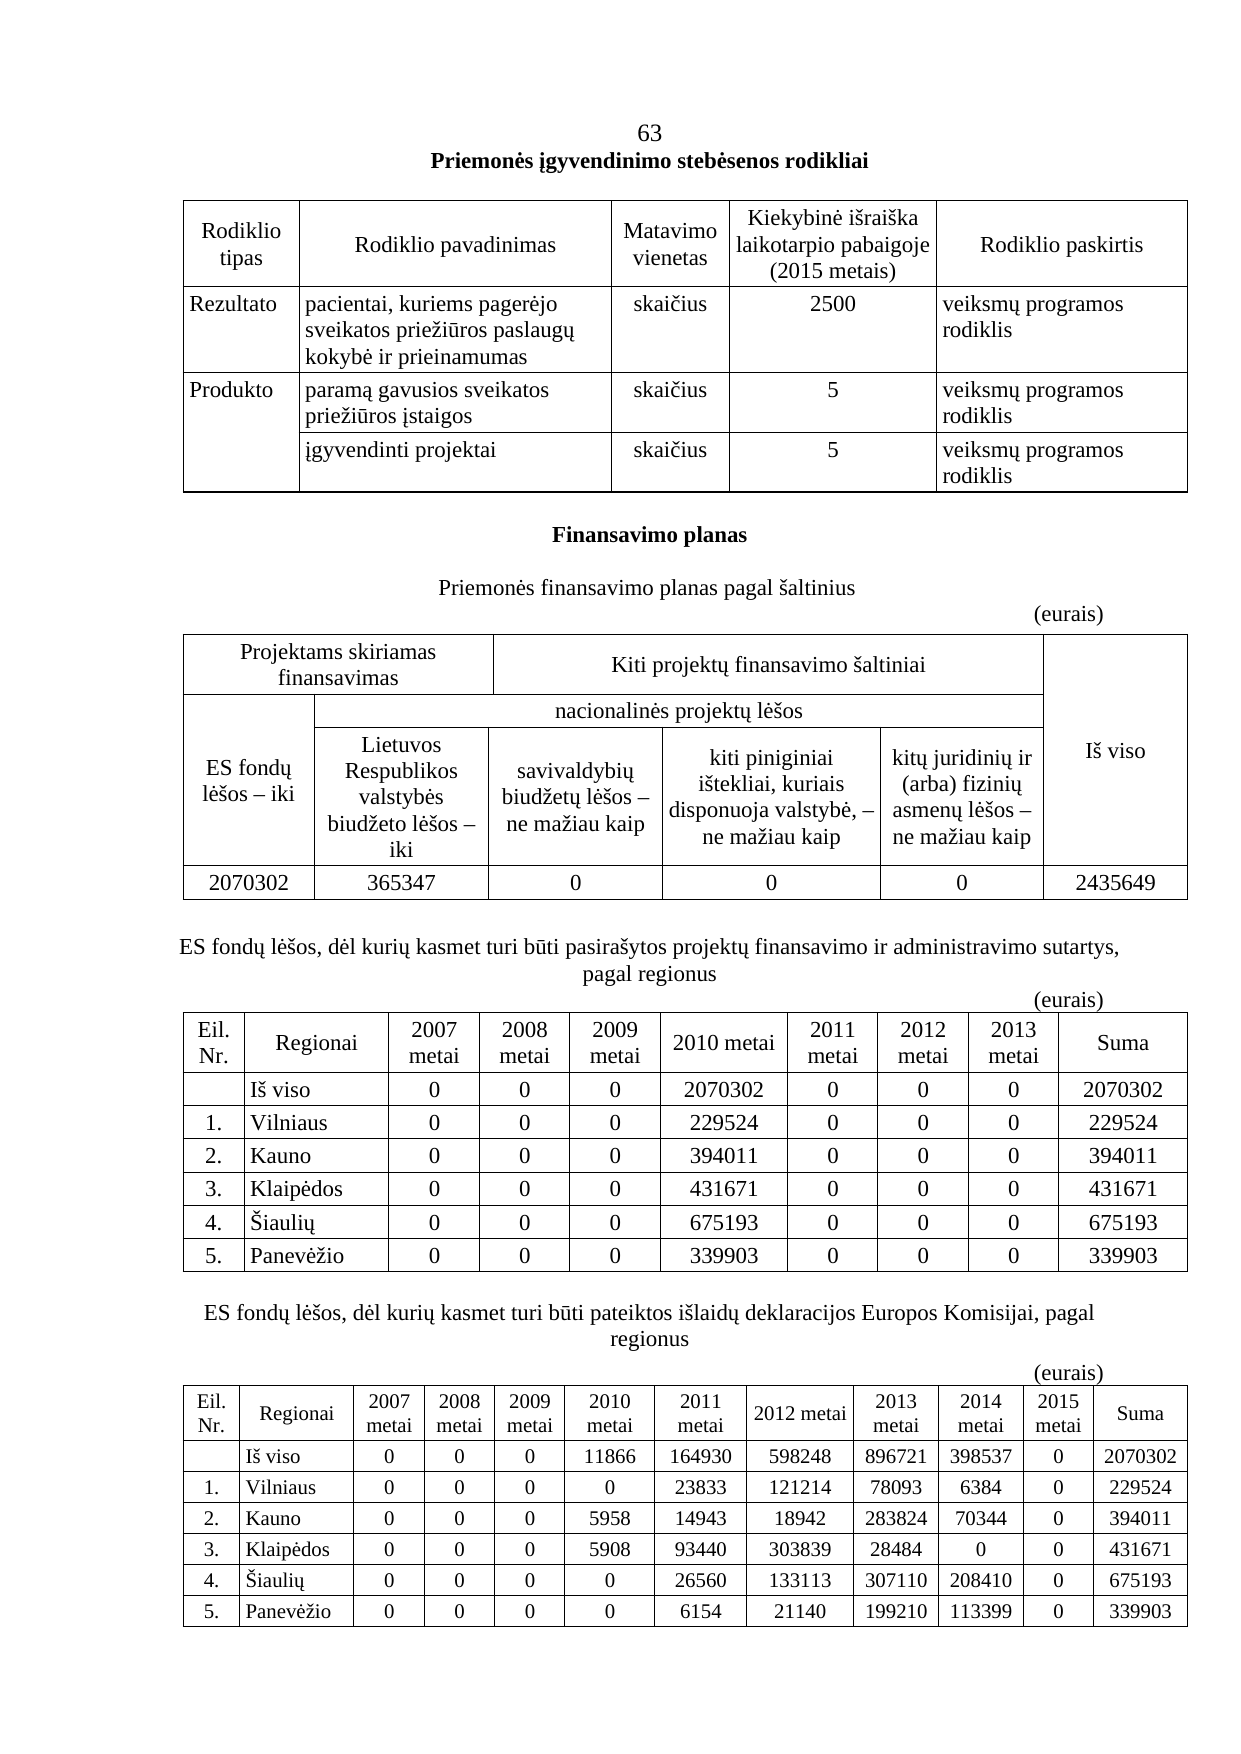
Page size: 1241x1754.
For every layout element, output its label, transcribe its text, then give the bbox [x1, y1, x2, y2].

table_cell 0 [495, 1534, 564, 1564]
table_cell savivaldybių biudžetų lėšos – ne mažiau kaip [489, 728, 662, 865]
table_cell 0 [939, 1534, 1023, 1564]
text Finansavimo planas [177, 521, 1122, 547]
text Priemonės finansavimo planas pagal šaltinius [177, 574, 1122, 600]
table_cell 0 [480, 1239, 569, 1271]
table_cell 2. [184, 1139, 244, 1172]
table_cell 23833 [655, 1472, 746, 1502]
table_cell 0 [480, 1139, 569, 1172]
table_cell 339903 [661, 1239, 787, 1271]
table_cell 0 [495, 1565, 564, 1595]
table_cell 0 [480, 1073, 569, 1105]
table_cell 431671 [1059, 1173, 1187, 1205]
table_cell veiksmų programos rodiklis [937, 287, 1187, 372]
text ES fondų lėšos, dėl kurių kasmet turi būti pateiktos išlaidų deklaracijos Europos Komisijai, pagal regionus [177, 1299, 1122, 1351]
table_cell 2. [184, 1503, 239, 1533]
table_cell 431671 [661, 1173, 787, 1205]
table_cell 2070302 [1094, 1441, 1187, 1471]
table_cell 431671 [1094, 1534, 1187, 1564]
table_cell 6384 [939, 1472, 1023, 1502]
table_cell 0 [1024, 1441, 1093, 1471]
table_cell 21140 [747, 1596, 853, 1626]
table_cell [184, 1441, 239, 1471]
table_cell Šiaulių [245, 1206, 388, 1238]
table_cell 303839 [747, 1534, 853, 1564]
table_cell paramą gavusios sveikatos priežiūros įstaigos [300, 373, 611, 432]
table_cell 365347 [315, 866, 488, 898]
table_cell 675193 [1094, 1565, 1187, 1595]
table_cell 2500 [730, 287, 936, 372]
table_header Suma [1059, 1013, 1187, 1072]
table_cell 0 [788, 1106, 877, 1138]
table_cell 1. [184, 1106, 244, 1138]
table_cell 3. [184, 1534, 239, 1564]
table_cell 229524 [1059, 1106, 1187, 1138]
table_cell skaičius [612, 373, 729, 432]
table_cell 0 [1024, 1503, 1093, 1533]
table_cell 0 [425, 1503, 494, 1533]
table_header Regionai [240, 1386, 353, 1440]
table_header 2012 metai [878, 1013, 968, 1072]
table_cell 0 [495, 1441, 564, 1471]
table_cell 2070302 [184, 866, 314, 898]
table_cell 1. [184, 1472, 239, 1502]
table_cell 164930 [655, 1441, 746, 1471]
table_cell 283824 [854, 1503, 938, 1533]
table_cell Rezultato [184, 287, 299, 372]
table_cell 0 [389, 1106, 479, 1138]
table_cell 0 [495, 1596, 564, 1626]
table_cell 0 [389, 1173, 479, 1205]
table_cell 26560 [655, 1565, 746, 1595]
table_cell Kauno [245, 1139, 388, 1172]
table_cell 121214 [747, 1472, 853, 1502]
table_header Kiekybinė išraiška laikotarpio pabaigoje (2015 metais) [730, 201, 936, 286]
table_cell 0 [878, 1073, 968, 1105]
table_header 2014 metai [939, 1386, 1023, 1440]
table_cell 5 [730, 433, 936, 491]
table_cell 0 [663, 866, 880, 898]
table_header 2010 metai [661, 1013, 787, 1072]
table_header 2008 metai [425, 1386, 494, 1440]
table_header 2012 metai [747, 1386, 853, 1440]
table_cell 0 [565, 1596, 654, 1626]
table_header Rodiklio pavadinimas [300, 201, 611, 286]
table_cell Iš viso [240, 1441, 353, 1471]
table_cell 0 [881, 866, 1043, 898]
table_cell 0 [570, 1173, 660, 1205]
table_cell įgyvendinti projektai [300, 433, 611, 491]
table_cell 675193 [1059, 1206, 1187, 1238]
table_cell 229524 [1094, 1472, 1187, 1502]
table_cell Panevėžio [240, 1596, 353, 1626]
table_cell Šiaulių [240, 1565, 353, 1595]
table_cell Produkto [184, 373, 299, 491]
table_header 2009 metai [495, 1386, 564, 1440]
text (eurais) [177, 986, 1122, 1012]
table_cell 0 [389, 1239, 479, 1271]
table_cell 307110 [854, 1565, 938, 1595]
table_header 2009 metai [570, 1013, 660, 1072]
table_cell 93440 [655, 1534, 746, 1564]
table_header 2010 metai [565, 1386, 654, 1440]
table_cell 0 [788, 1139, 877, 1172]
table_cell 208410 [939, 1565, 1023, 1595]
table_header 2007 metai [354, 1386, 424, 1440]
table_cell 0 [788, 1239, 877, 1271]
table_cell 0 [570, 1239, 660, 1271]
table_cell 18942 [747, 1503, 853, 1533]
table_header Regionai [245, 1013, 388, 1072]
table_cell 0 [389, 1139, 479, 1172]
table_cell 0 [788, 1173, 877, 1205]
table_cell 11866 [565, 1441, 654, 1471]
table_cell 0 [354, 1472, 424, 1502]
table_cell 14943 [655, 1503, 746, 1533]
table_cell 0 [495, 1503, 564, 1533]
table_cell Vilniaus [245, 1106, 388, 1138]
table_cell 0 [489, 866, 662, 898]
table_cell 0 [969, 1106, 1058, 1138]
table_cell 6154 [655, 1596, 746, 1626]
table_cell 398537 [939, 1441, 1023, 1471]
table_header 2008 metai [480, 1013, 569, 1072]
table_cell 0 [480, 1173, 569, 1205]
table_cell 0 [1024, 1472, 1093, 1502]
table_cell 4. [184, 1206, 244, 1238]
text Priemonės įgyvendinimo stebėsenos rodikliai [177, 148, 1122, 174]
table_cell Lietuvos Respublikos valstybės biudžeto lėšos – iki [315, 728, 488, 865]
table_cell 0 [878, 1173, 968, 1205]
table_cell 199210 [854, 1596, 938, 1626]
table_cell 339903 [1059, 1239, 1187, 1271]
text (eurais) [177, 1359, 1122, 1385]
table_cell 0 [1024, 1534, 1093, 1564]
table_cell 0 [969, 1073, 1058, 1105]
table_cell 5 [730, 373, 936, 432]
table_cell 0 [425, 1472, 494, 1502]
table_cell 896721 [854, 1441, 938, 1471]
table_cell 0 [389, 1073, 479, 1105]
table_cell kiti piniginiai ištekliai, kuriais disponuoja valstybė, – ne mažiau kaip [663, 728, 880, 865]
table_header Eil. Nr. [184, 1386, 239, 1440]
table_cell veiksmų programos rodiklis [937, 373, 1187, 432]
table_header Iš viso [1044, 635, 1187, 865]
table_cell ES fondų lėšos – iki [184, 695, 314, 865]
table_cell 0 [425, 1441, 494, 1471]
table_cell 3. [184, 1173, 244, 1205]
table_cell pacientai, kuriems pagerėjo sveikatos priežiūros paslaugų kokybė ir prieinamumas [300, 287, 611, 372]
table_cell 0 [878, 1239, 968, 1271]
table_cell 0 [565, 1565, 654, 1595]
text (eurais) [1034, 600, 1122, 627]
table_cell kitų juridinių ir (arba) fizinių asmenų lėšos – ne mažiau kaip [881, 728, 1043, 865]
table_cell veiksmų programos rodiklis [937, 433, 1187, 491]
table_cell 0 [354, 1565, 424, 1595]
table_cell 0 [788, 1073, 877, 1105]
table_header Projektams skiriamas finansavimas [184, 635, 493, 693]
table_cell 598248 [747, 1441, 853, 1471]
table_cell 5. [184, 1596, 239, 1626]
table_cell 4. [184, 1565, 239, 1595]
table_header 2011 metai [788, 1013, 877, 1072]
table_cell 0 [389, 1206, 479, 1238]
table_header Eil. Nr. [184, 1013, 244, 1072]
table_cell 0 [1024, 1565, 1093, 1595]
table_cell 2070302 [661, 1073, 787, 1105]
table_header Kiti projektų finansavimo šaltiniai [494, 635, 1043, 693]
table_cell 394011 [1094, 1503, 1187, 1533]
table_cell Kauno [240, 1503, 353, 1533]
table_cell [184, 1073, 244, 1105]
table_header 2011 metai [655, 1386, 746, 1440]
table_cell 229524 [661, 1106, 787, 1138]
table_header Matavimo vienetas [612, 201, 729, 286]
table_cell 0 [878, 1206, 968, 1238]
table_cell 0 [354, 1441, 424, 1471]
table_cell 394011 [1059, 1139, 1187, 1172]
table_cell 0 [425, 1534, 494, 1564]
table_cell 2435649 [1044, 866, 1187, 898]
table_cell 133113 [747, 1565, 853, 1595]
table_cell 0 [788, 1206, 877, 1238]
table_cell 0 [878, 1106, 968, 1138]
table_cell 0 [570, 1206, 660, 1238]
table_cell 5958 [565, 1503, 654, 1533]
table_cell 5908 [565, 1534, 654, 1564]
table_cell skaičius [612, 287, 729, 372]
table_cell 0 [480, 1106, 569, 1138]
table_header Suma [1094, 1386, 1187, 1440]
table_header Rodiklio tipas [184, 201, 299, 286]
table_cell 113399 [939, 1596, 1023, 1626]
table_cell 5. [184, 1239, 244, 1271]
table_header 2015 metai [1024, 1386, 1093, 1440]
table_header 2013 metai [969, 1013, 1058, 1072]
table_cell 0 [969, 1139, 1058, 1172]
table_cell 0 [1024, 1596, 1093, 1626]
table_cell Panevėžio [245, 1239, 388, 1271]
table_cell 0 [969, 1173, 1058, 1205]
table_header 2013 metai [854, 1386, 938, 1440]
table_cell 0 [354, 1503, 424, 1533]
table_header Rodiklio paskirtis [937, 201, 1187, 286]
table_cell 0 [495, 1472, 564, 1502]
table_cell 675193 [661, 1206, 787, 1238]
table_cell 0 [480, 1206, 569, 1238]
table_cell 0 [570, 1073, 660, 1105]
table_cell 0 [878, 1139, 968, 1172]
table_cell 0 [425, 1565, 494, 1595]
table_cell 28484 [854, 1534, 938, 1564]
table_cell 394011 [661, 1139, 787, 1172]
table_cell 70344 [939, 1503, 1023, 1533]
table_cell skaičius [612, 433, 729, 491]
table_cell nacionalinės projektų lėšos [315, 695, 1043, 727]
table_cell 2070302 [1059, 1073, 1187, 1105]
table_cell 0 [425, 1596, 494, 1626]
table_cell 0 [570, 1139, 660, 1172]
table_cell 0 [969, 1239, 1058, 1271]
table_cell 78093 [854, 1472, 938, 1502]
table_cell Klaipėdos [240, 1534, 353, 1564]
table_cell 0 [354, 1596, 424, 1626]
table_cell Klaipėdos [245, 1173, 388, 1205]
table_cell 0 [565, 1472, 654, 1502]
table_header 2007 metai [389, 1013, 479, 1072]
table_cell 339903 [1094, 1596, 1187, 1626]
table_cell 0 [969, 1206, 1058, 1238]
table_cell Vilniaus [240, 1472, 353, 1502]
text ES fondų lėšos, dėl kurių kasmet turi būti pasirašytos projektų finansavimo ir administravimo sutartys, pagal regionus [177, 933, 1122, 986]
table_cell 0 [570, 1106, 660, 1138]
table_cell Iš viso [245, 1073, 388, 1105]
table_cell 0 [354, 1534, 424, 1564]
